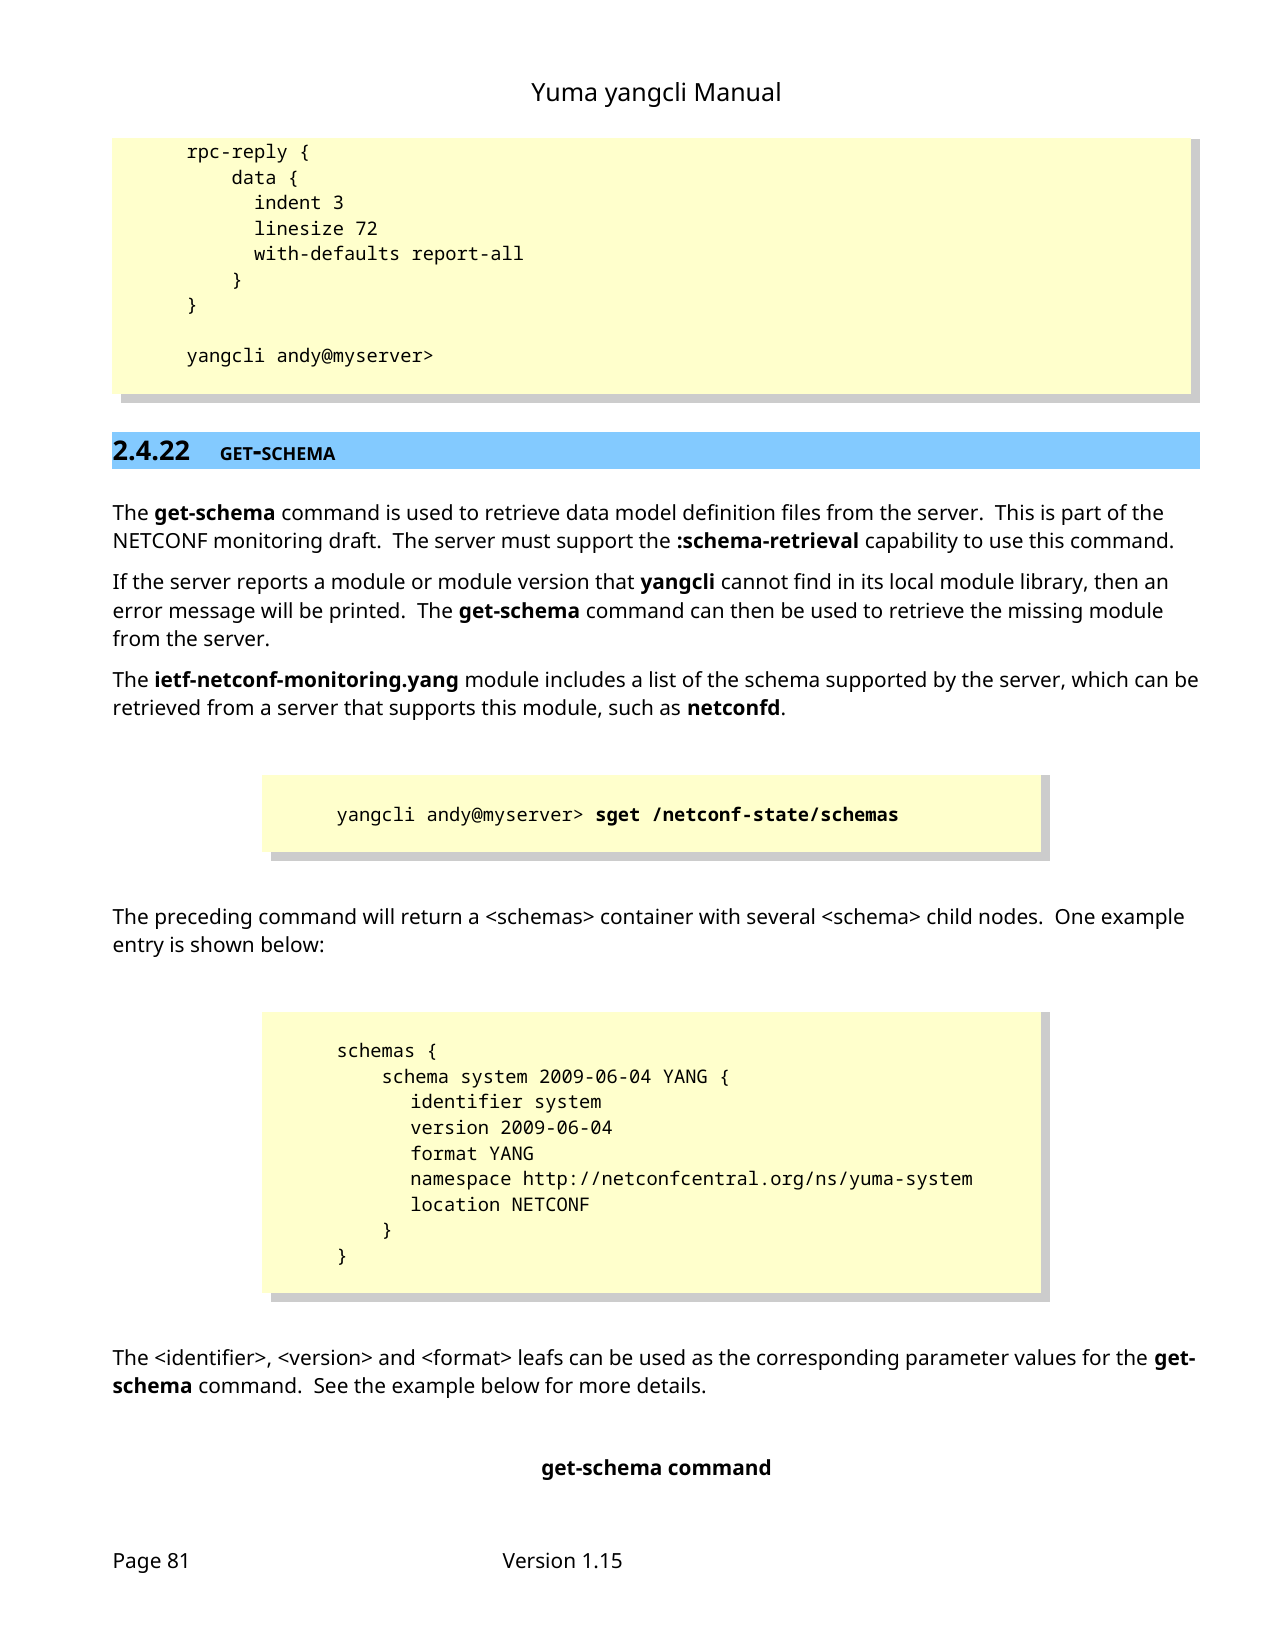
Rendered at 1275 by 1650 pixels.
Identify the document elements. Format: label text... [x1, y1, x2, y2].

text } [112, 266, 1191, 292]
text indent 3 [112, 189, 1191, 215]
text The preceding command will return a <schemas> container with several <schema> child nodes. One example entry is shown below: [112, 902, 1200, 959]
subtitle get-schema command [127, 1453, 1185, 1482]
text If the server reports a module or module version that yangcli cannot find in its local module library, then an error message will be printed. The get-schema command can then be used to retrieve the missing module from the server. [112, 567, 1200, 653]
text } [262, 1216, 1041, 1242]
text with-defaults report-all [112, 241, 1191, 266]
text } [262, 1242, 1041, 1267]
text rpc-reply { [112, 138, 1191, 164]
text The get-schema command is used to retrieve data model definition files from the server. This is part of the NETCONF monitoring draft. The server must support the :schema-retrieval capability to use this command. [112, 498, 1200, 555]
text linesize 72 [112, 215, 1191, 241]
subtitle get-schema [112, 432, 1200, 469]
text location NETCONF [262, 1191, 1041, 1216]
text schema system 2009-06-04 YANG { [262, 1063, 1041, 1089]
text The <identifier>, <version> and <format> leafs can be used as the corresponding parameter values for the get-schema command. See the example below for more details. [112, 1343, 1200, 1400]
text yangcli andy@myserver> sget /netconf-state/schemas [262, 801, 1041, 852]
text data { [112, 164, 1191, 189]
text format YANG [262, 1140, 1041, 1165]
text version 2009-06-04 [262, 1114, 1041, 1140]
text The ietf-netconf-monitoring.yang module includes a list of the schema supported by the server, which can be retrieved from a server that supports this module, such as netconfd. [112, 665, 1200, 722]
text namespace http://netconfcentral.org/ns/yuma-system [262, 1165, 1041, 1191]
text identifier system [262, 1089, 1041, 1114]
text yangcli andy@myserver> [112, 343, 1191, 368]
text schemas { [262, 1038, 1041, 1063]
text } [112, 292, 1191, 317]
